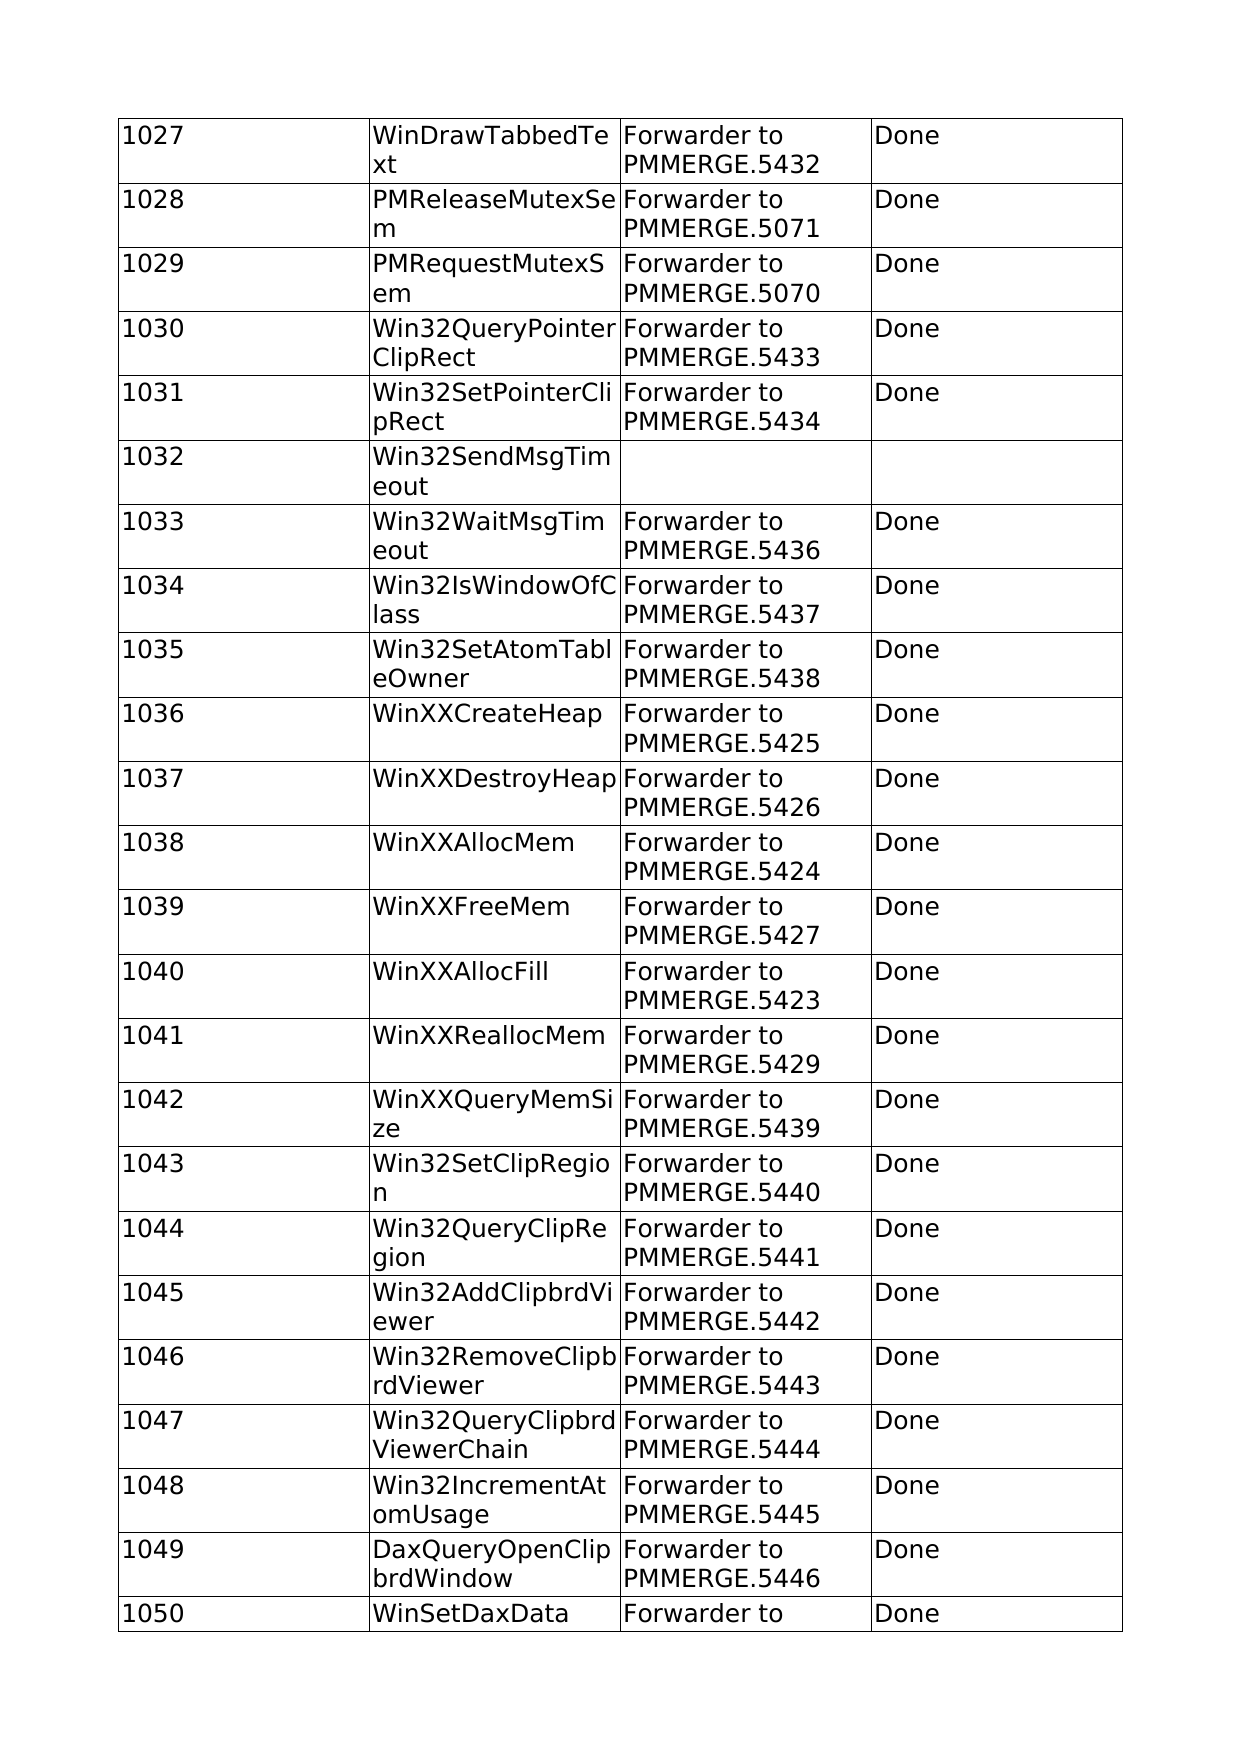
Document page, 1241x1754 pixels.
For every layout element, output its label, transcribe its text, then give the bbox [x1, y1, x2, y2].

table_cell Forwarder to PMMERGE.5440 [621, 1147, 871, 1211]
table_cell Win32QueryClipRegion [370, 1212, 620, 1275]
table_cell WinXXCreateHeap [370, 698, 620, 761]
table_cell Win32SetClipRegion [370, 1147, 620, 1211]
table_cell Done [872, 569, 1122, 632]
table_cell Done [872, 1019, 1122, 1082]
table_cell Forwarder to PMMERGE.5445 [621, 1469, 871, 1532]
table_cell Forwarder to PMMERGE.5432 [621, 119, 871, 182]
table_cell 1028 [119, 184, 369, 247]
table_cell 1033 [119, 505, 369, 568]
table_cell Done [872, 505, 1122, 568]
table_cell WinXXReallocMem [370, 1019, 620, 1082]
table_cell 1035 [119, 633, 369, 697]
table_cell Forwarder to PMMERGE.5423 [621, 955, 871, 1018]
table_cell Done [872, 1083, 1122, 1146]
table_cell Forwarder to PMMERGE.5439 [621, 1083, 871, 1146]
table_cell DaxQueryOpenClipbrdWindow [370, 1533, 620, 1596]
table_cell Done [872, 826, 1122, 889]
table_cell 1039 [119, 890, 369, 954]
table_cell Forwarder to PMMERGE.5437 [621, 569, 871, 632]
table_cell Forwarder to PMMERGE.5424 [621, 826, 871, 889]
table_cell Forwarder to PMMERGE.5438 [621, 633, 871, 697]
table_cell PMReleaseMutexSem [370, 184, 620, 247]
table_cell Win32SetAtomTableOwner [370, 633, 620, 697]
table_cell Forwarder to PMMERGE.5444 [621, 1405, 871, 1468]
table_cell Done [872, 955, 1122, 1018]
table_cell WinXXDestroyHeap [370, 762, 620, 825]
table_cell Done [872, 376, 1122, 439]
table_cell Done [872, 248, 1122, 311]
table_cell Done [872, 1147, 1122, 1211]
table_cell Win32SendMsgTimeout [370, 441, 620, 504]
table_cell Done [872, 698, 1122, 761]
table_cell Done [872, 633, 1122, 697]
table_cell 1032 [119, 441, 369, 504]
table_cell Forwarder to PMMERGE.5427 [621, 890, 871, 954]
table_cell [872, 441, 1122, 504]
table_cell Done [872, 1276, 1122, 1339]
table_cell Forwarder to PMMERGE.5436 [621, 505, 871, 568]
table_cell Win32IncrementAtomUsage [370, 1469, 620, 1532]
table_cell 1050 [119, 1597, 369, 1631]
table_cell Forwarder to PMMERGE.5433 [621, 312, 871, 375]
table_cell Done [872, 119, 1122, 182]
table_cell 1044 [119, 1212, 369, 1275]
table_cell 1041 [119, 1019, 369, 1082]
table_cell 1047 [119, 1405, 369, 1468]
table_cell 1034 [119, 569, 369, 632]
table_cell PMRequestMutexSem [370, 248, 620, 311]
table_cell Forwarder to PMMERGE.5429 [621, 1019, 871, 1082]
table_cell WinDrawTabbedText [370, 119, 620, 182]
table_cell 1042 [119, 1083, 369, 1146]
table_cell Done [872, 1533, 1122, 1596]
table_cell 1027 [119, 119, 369, 182]
table_cell Done [872, 1340, 1122, 1403]
table_cell 1045 [119, 1276, 369, 1339]
table_cell 1030 [119, 312, 369, 375]
table_cell Forwarder to [621, 1597, 871, 1631]
table_cell 1031 [119, 376, 369, 439]
table_cell 1037 [119, 762, 369, 825]
table_cell Win32AddClipbrdViewer [370, 1276, 620, 1339]
table_cell Forwarder to PMMERGE.5426 [621, 762, 871, 825]
table_cell Forwarder to PMMERGE.5071 [621, 184, 871, 247]
table_cell 1040 [119, 955, 369, 1018]
table_cell Done [872, 890, 1122, 954]
table_cell Done [872, 762, 1122, 825]
table_cell [621, 441, 871, 504]
table_cell Forwarder to PMMERGE.5070 [621, 248, 871, 311]
table_cell Forwarder to PMMERGE.5442 [621, 1276, 871, 1339]
table_cell Forwarder to PMMERGE.5425 [621, 698, 871, 761]
table_cell Forwarder to PMMERGE.5443 [621, 1340, 871, 1403]
table_cell Done [872, 1405, 1122, 1468]
table_cell 1038 [119, 826, 369, 889]
table_cell Done [872, 1469, 1122, 1532]
table_cell Forwarder to PMMERGE.5441 [621, 1212, 871, 1275]
table_cell WinXXAllocMem [370, 826, 620, 889]
table_cell Done [872, 1212, 1122, 1275]
table_cell WinXXQueryMemSize [370, 1083, 620, 1146]
table_cell WinXXAllocFill [370, 955, 620, 1018]
table_cell 1048 [119, 1469, 369, 1532]
table_cell WinXXFreeMem [370, 890, 620, 954]
table_cell WinSetDaxData [370, 1597, 620, 1631]
table_cell Done [872, 184, 1122, 247]
table_cell Win32QueryPointerClipRect [370, 312, 620, 375]
table_cell 1043 [119, 1147, 369, 1211]
table_cell Win32SetPointerClipRect [370, 376, 620, 439]
table_cell Win32QueryClipbrdViewerChain [370, 1405, 620, 1468]
table_cell 1029 [119, 248, 369, 311]
table_cell Win32RemoveClipbrdViewer [370, 1340, 620, 1403]
table_cell 1036 [119, 698, 369, 761]
table_cell 1049 [119, 1533, 369, 1596]
table_cell Done [872, 312, 1122, 375]
table_cell Win32WaitMsgTimeout [370, 505, 620, 568]
table_cell Win32IsWindowOfClass [370, 569, 620, 632]
table_cell Forwarder to PMMERGE.5446 [621, 1533, 871, 1596]
table_cell Forwarder to PMMERGE.5434 [621, 376, 871, 439]
table_cell Done [872, 1597, 1122, 1631]
table_cell 1046 [119, 1340, 369, 1403]
